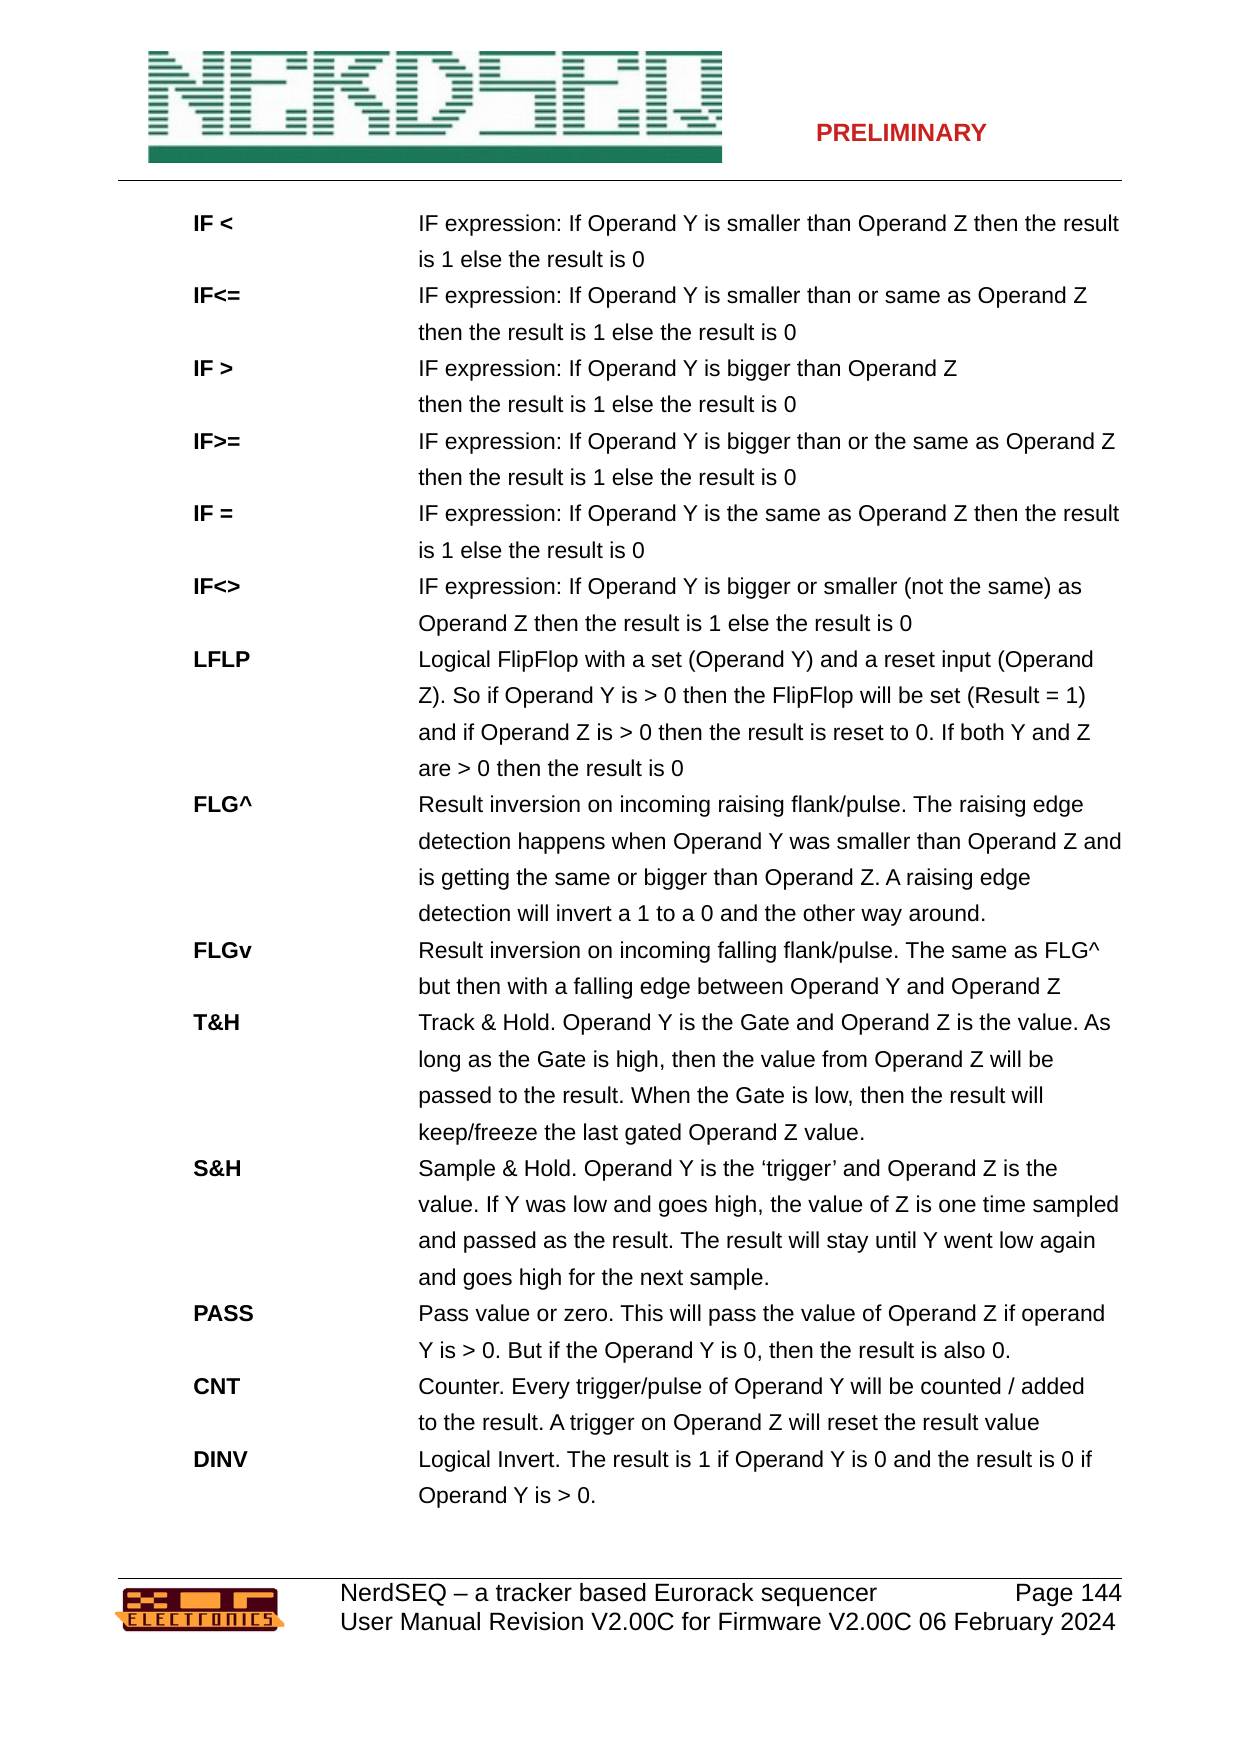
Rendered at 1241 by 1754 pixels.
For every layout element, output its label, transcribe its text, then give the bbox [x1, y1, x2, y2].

text DINV Logical Invert. The result is 1 if Operand Y is 0 and the result is 0 if Operand Y is > 0. [118, 1446, 1122, 1508]
text IF>= IF expression: If Operand Y is bigger than or the same as Operand Z then the result is 1 else the result is 0 [118, 428, 1122, 490]
text LFLP Logical FlipFlop with a set (Operand Y) and a reset input (Operand Z). So if Operand Y is > 0 then the FlipFlop will be set (Result = 1) and if Operand Z is > 0 then the result is reset to 0. If both Y and Z are > 0 then the result is 0 [118, 646, 1122, 781]
text PASS Pass value or zero. This will pass the value of Operand Z if operand Y is > 0. But if the Operand Y is 0, then the result is also 0. [118, 1300, 1122, 1363]
text FLGv Result inversion on incoming falling flank/pulse. The same as FLG^ but then with a falling edge between Operand Y and Operand Z [118, 937, 1122, 999]
text FLG^ Result inversion on incoming raising flank/pulse. The raising edge detection happens when Operand Y was smaller than Operand Z and is getting the same or bigger than Operand Z. A raising edge detection will invert a 1 to a 0 and the other way around. [118, 791, 1122, 927]
text T&H Track & Hold. Operand Y is the Gate and Operand Z is the value. As long as the Gate is high, then the value from Operand Z will be passed to the result. When the Gate is low, then the result will keep/freeze the last gated Operand Z value. [118, 1009, 1122, 1145]
picture [115, 1584, 285, 1634]
text IF < IF expression: If Operand Y is smaller than Operand Z then the result is 1 else the result is 0 [118, 209, 1122, 272]
picture [148, 51, 723, 163]
text IF<= IF expression: If Operand Y is smaller than or same as Operand Z then the result is 1 else the result is 0 [118, 282, 1122, 345]
text CNT Counter. Every trigger/pulse of Operand Y will be counted / added to the result. A trigger on Operand Z will reset the result value [118, 1373, 1122, 1436]
text IF = IF expression: If Operand Y is the same as Operand Z then the result is 1 else the result is 0 [118, 500, 1122, 563]
text IF<> IF expression: If Operand Y is bigger or smaller (not the same) as Operand Z then the result is 1 else the result is 0 [118, 573, 1122, 636]
text IF > IF expression: If Operand Y is bigger than Operand Z then the result is 1 else the result is 0 [118, 355, 1122, 418]
text S&H Sample & Hold. Operand Y is the ‘trigger’ and Operand Z is the value. If Y was low and goes high, the value of Z is one time sampled and passed as the result. The result will stay until Y went low again and goes high for the next sample. [118, 1155, 1122, 1290]
